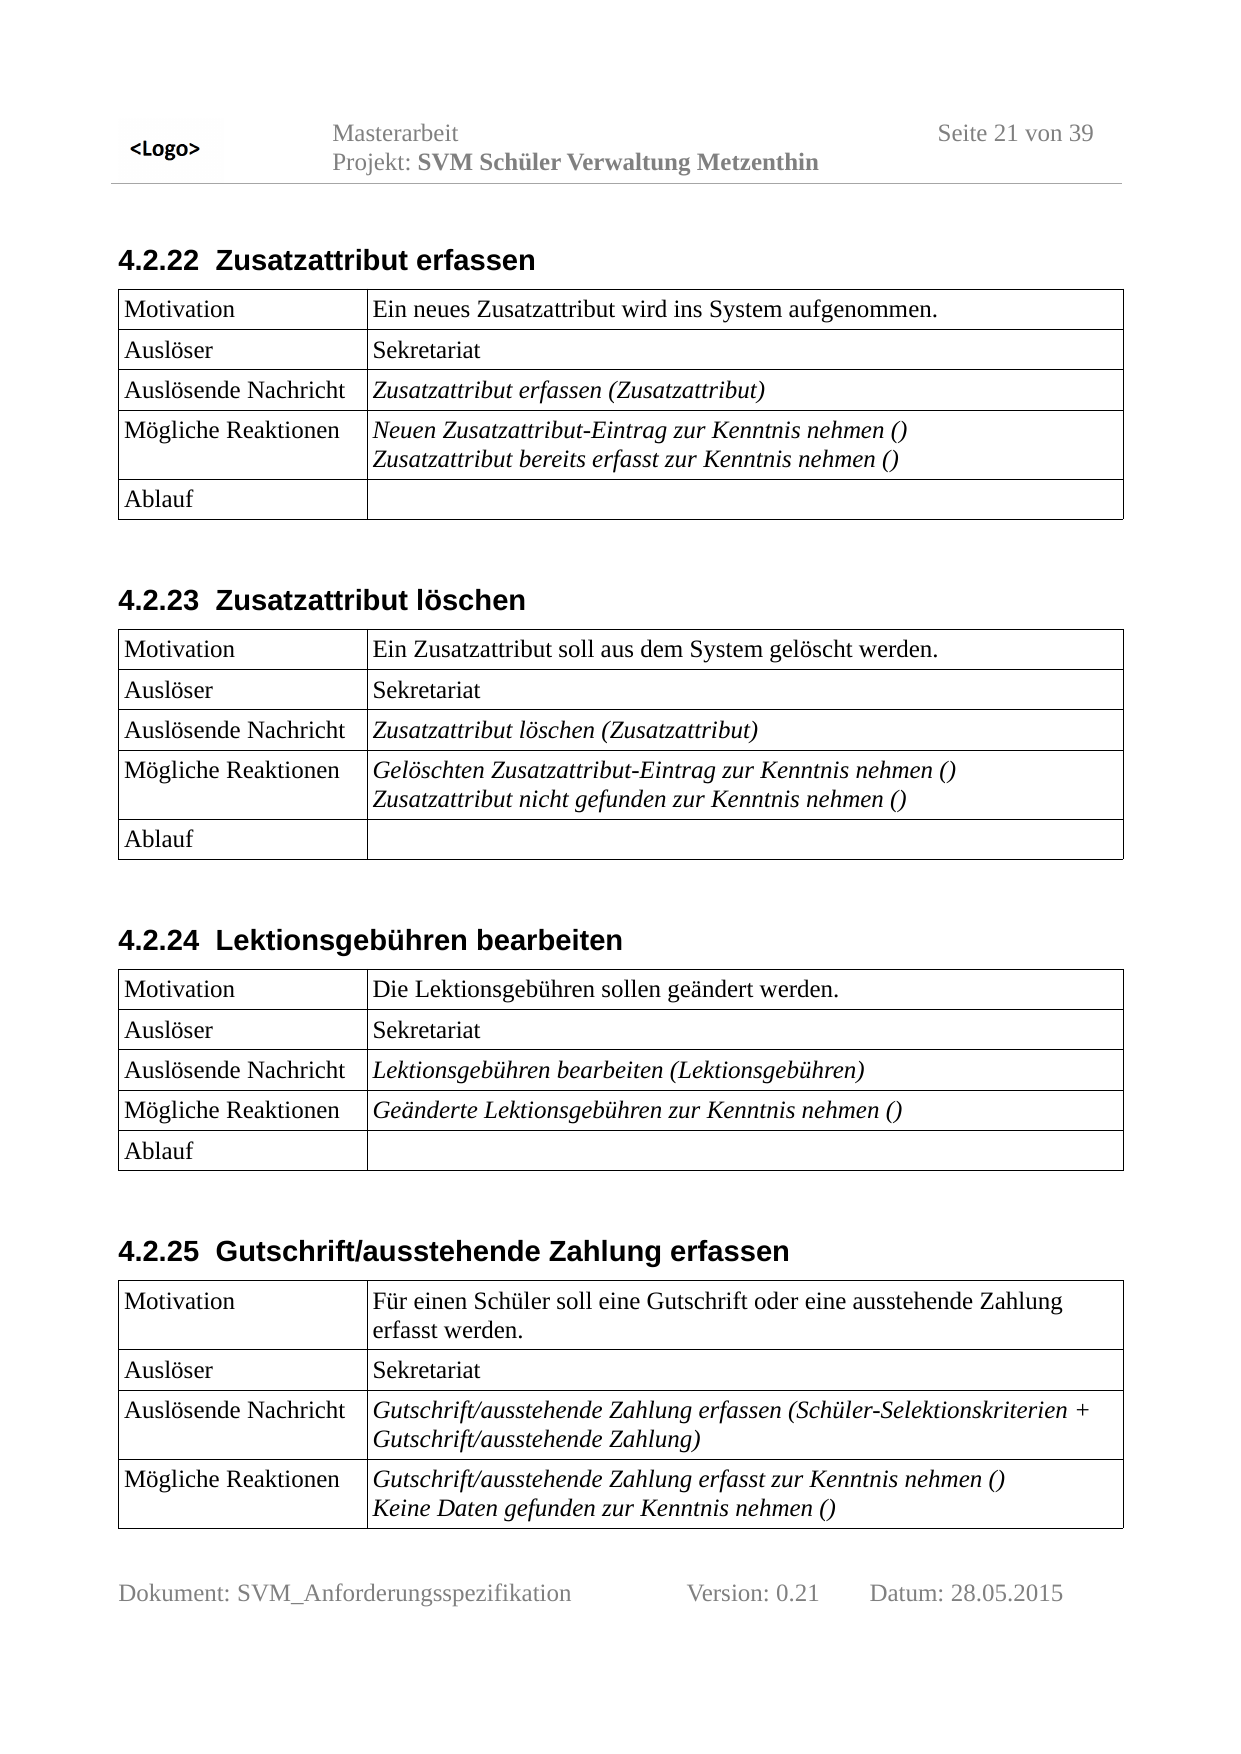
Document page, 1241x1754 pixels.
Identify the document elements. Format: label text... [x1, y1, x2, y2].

subtitle Gutschrift/ausstehende Zahlung erfassen [118, 1234, 1122, 1268]
table_cell Auslösende Nachricht [119, 1391, 367, 1458]
table_cell Ablauf [119, 480, 367, 519]
table_cell Auslöser [119, 1350, 367, 1389]
table_cell Gutschrift/ausstehende Zahlung erfassen (Schüler-Selektionskriterien + Gutschrift/ausstehende Zahlung) [368, 1391, 1123, 1458]
table_cell Auslösende Nachricht [119, 1050, 367, 1090]
table_cell Ablauf [119, 1131, 367, 1170]
table_cell Gutschrift/ausstehende Zahlung erfasst zur Kenntnis nehmen () Keine Daten gefunden zur Kenntnis nehmen () [368, 1460, 1123, 1528]
picture [118, 118, 224, 183]
subtitle Zusatzattribut löschen [118, 583, 1122, 616]
table_cell Mögliche Reaktionen [119, 1460, 367, 1528]
table_header Die Lektionsgebühren sollen geändert werden. [368, 970, 1123, 1009]
table_cell Auslöser [119, 330, 367, 369]
table_header Motivation [119, 970, 367, 1009]
table_cell Sekretariat [368, 670, 1123, 709]
subtitle Lektionsgebühren bearbeiten [118, 923, 1122, 956]
table_cell [368, 1131, 1123, 1170]
table_cell Ablauf [119, 820, 367, 859]
table_cell Lektionsgebühren bearbeiten (Lektionsgebühren) [368, 1050, 1123, 1090]
table_cell Auslösende Nachricht [119, 710, 367, 749]
table_cell Mögliche Reaktionen [119, 411, 367, 478]
table_cell Sekretariat [368, 1350, 1123, 1389]
table_cell Zusatzattribut löschen (Zusatzattribut) [368, 710, 1123, 749]
table_cell Gelöschten Zusatzattribut-Eintrag zur Kenntnis nehmen () Zusatzattribut nicht gefunden zur Kenntnis nehmen () [368, 751, 1123, 819]
table_cell Sekretariat [368, 1010, 1123, 1049]
table_cell Auslöser [119, 670, 367, 709]
table_cell Mögliche Reaktionen [119, 751, 367, 819]
table_cell Geänderte Lektionsgebühren zur Kenntnis nehmen () [368, 1091, 1123, 1130]
table_cell Neuen Zusatzattribut-Eintrag zur Kenntnis nehmen () Zusatzattribut bereits erfasst zur Kenntnis nehmen () [368, 411, 1123, 478]
subtitle Zusatzattribut erfassen [118, 242, 1122, 276]
table_cell [368, 480, 1123, 519]
table_cell Sekretariat [368, 330, 1123, 369]
table_header Motivation [119, 290, 367, 329]
table_header Ein neues Zusatzattribut wird ins System aufgenommen. [368, 290, 1123, 329]
table_header Für einen Schüler soll eine Gutschrift oder eine ausstehende Zahlung erfasst werden. [368, 1281, 1123, 1349]
table_header Motivation [119, 1281, 367, 1349]
table_cell Mögliche Reaktionen [119, 1091, 367, 1130]
table_header Ein Zusatzattribut soll aus dem System gelöscht werden. [368, 630, 1123, 669]
table_cell Auslösende Nachricht [119, 370, 367, 409]
table_cell [368, 820, 1123, 859]
table_header Motivation [119, 630, 367, 669]
table_cell Zusatzattribut erfassen (Zusatzattribut) [368, 370, 1123, 409]
table_cell Auslöser [119, 1010, 367, 1049]
